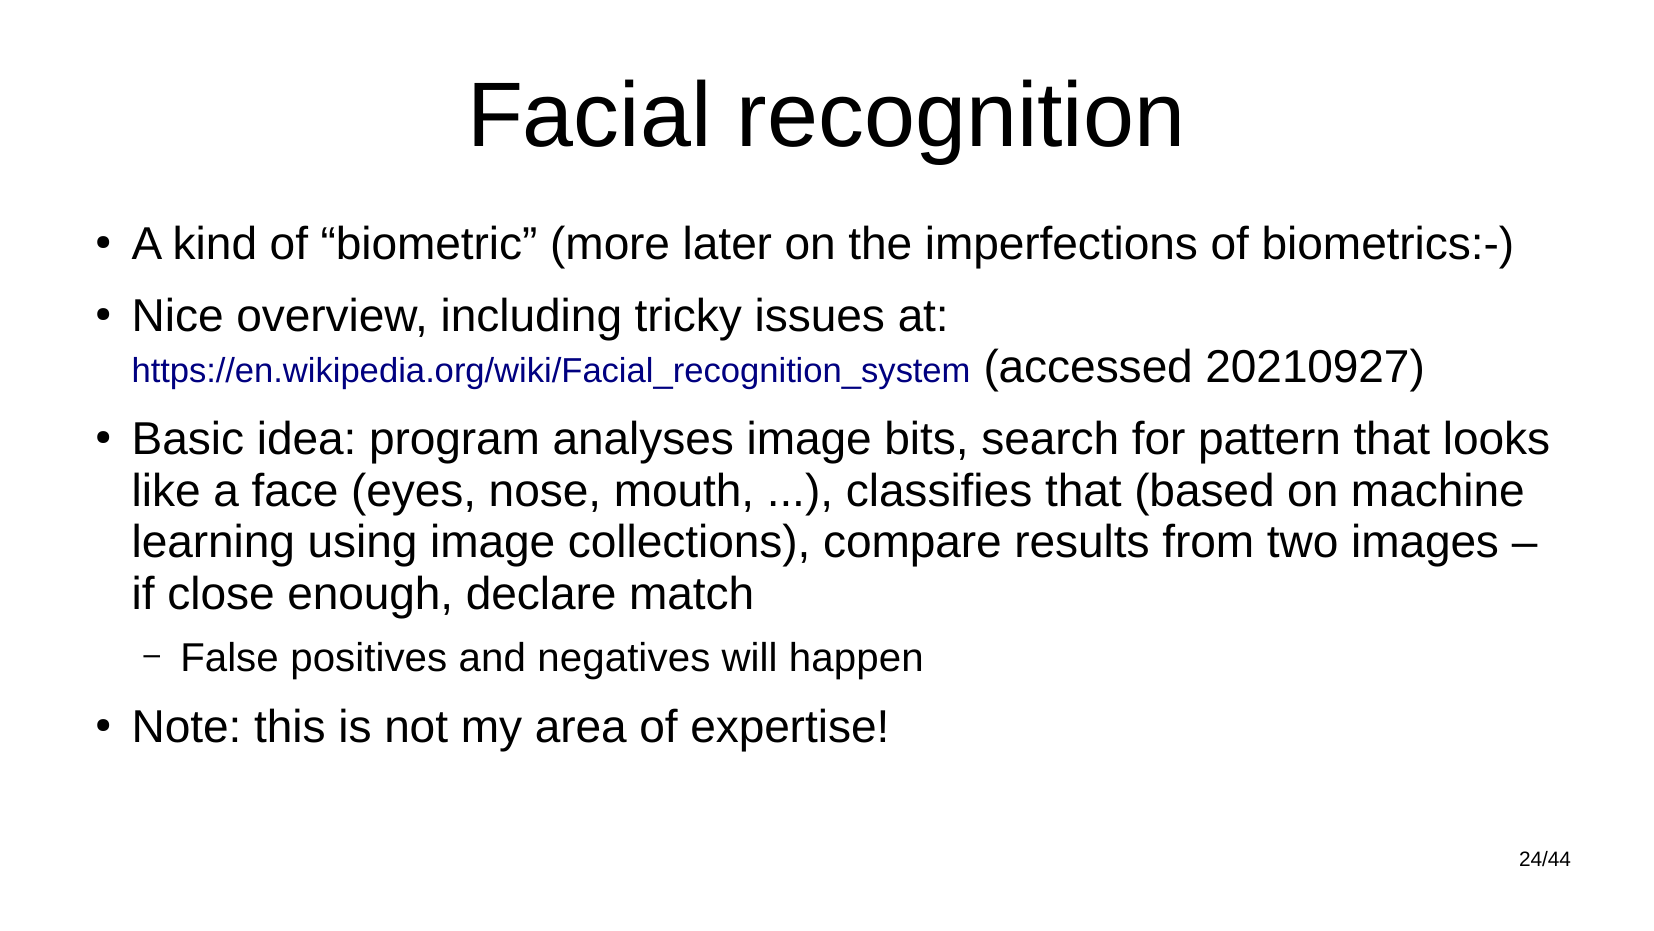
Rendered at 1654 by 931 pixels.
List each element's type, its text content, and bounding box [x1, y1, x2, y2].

list A kind of “biometric” (more later on the imperfections of biometrics:-) Nice overview, including tricky issues at: https://en.wikipedia.org/wiki/Facial_recognition_system (accessed 20210927) Basic idea: program analyses image bits, search for pattern that looks like a face (eyes, nose, mouth, ...), classifies that (based on machine learning using image collections), compare results from two images – if close enough, declare match False positives and negatives will happen Note: this is not my area of expertise! [82, 217, 1571, 758]
title Facial recognition [82, 37, 1571, 193]
